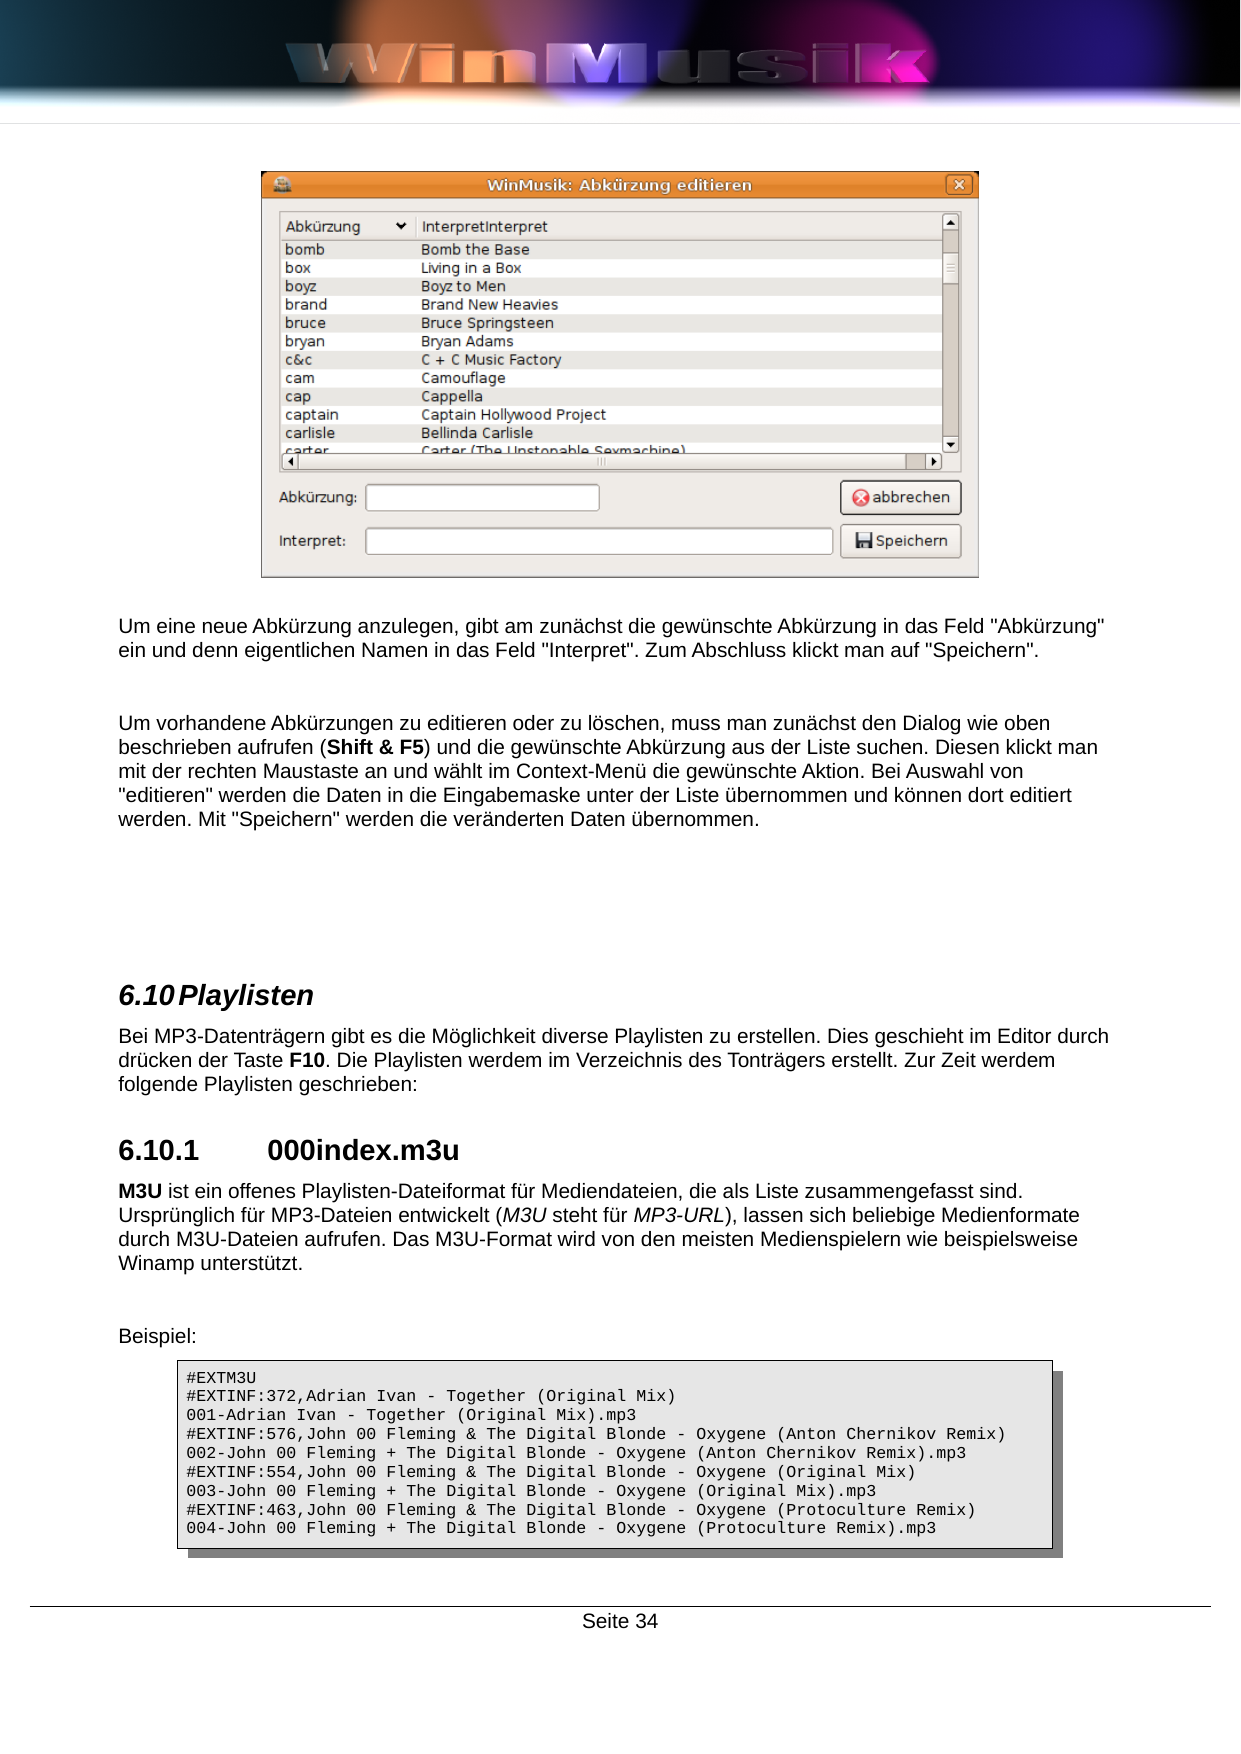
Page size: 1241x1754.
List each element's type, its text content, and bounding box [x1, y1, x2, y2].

text #EXTINF:463,John 00 Fleming & The Digital Blonde - Oxygene (Protoculture Remix) [178, 1492, 1052, 1511]
text 002-John 00 Fleming + The Digital Blonde - Oxygene (Anton Chernikov Remix).mp3 [178, 1436, 1052, 1454]
subtitle Playlisten [118, 977, 1122, 1011]
text #EXTINF:576,John 00 Fleming & The Digital Blonde - Oxygene (Anton Chernikov Remix) [178, 1417, 1052, 1436]
text M3U ist ein offenes Playlisten-Dateiformat für Mediendateien, die als Liste zusammengefasst sind. Ursprünglich für MP3-Dateien entwickelt (M3U steht für MP3-URL), lassen sich beliebige Medienformate durch M3U-Dateien aufrufen. Das M3U-Format wird von den meisten Medienspielern wie beispielsweise Winamp unterstützt. [118, 1179, 1122, 1275]
text Um eine neue Abkürzung anzulegen, gibt am zunächst die gewünschte Abkürzung in das Feld "Abkürzung" ein und denn eigentlichen Namen in das Feld "Interpret". Zum Abschluss klickt man auf "Speichern". [118, 614, 1122, 662]
text #EXTINF:554,John 00 Fleming & The Digital Blonde - Oxygene (Original Mix) [178, 1454, 1052, 1473]
subtitle 000index.m3u [118, 1133, 1122, 1166]
text #EXTM3U [178, 1361, 1052, 1379]
picture [261, 171, 979, 578]
text Bei MP3-Datenträgern gibt es die Möglichkeit diverse Playlisten zu erstellen. Dies geschieht im Editor durch drücken der Taste F10. Die Playlisten werdem im Verzeichnis des Tonträgers erstellt. Zur Zeit werdem folgende Playlisten geschrieben: [118, 1023, 1122, 1095]
text 003-John 00 Fleming + The Digital Blonde - Oxygene (Original Mix).mp3 [178, 1473, 1052, 1492]
text Um vorhandene Abkürzungen zu editieren oder zu löschen, muss man zunächst den Dialog wie oben beschrieben aufrufen (Shift & F5) und die gewünschte Abkürzung aus der Liste suchen. Diesen klickt man mit der rechten Maustaste an und wählt im Context-Menü die gewünschte Aktion. Bei Auswahl von "editieren" werden die Daten in die Eingabemaske unter der Liste übernommen und können dort editiert werden. Mit "Speichern" werden die veränderten Daten übernommen. [118, 711, 1122, 831]
text 001-Adrian Ivan - Together (Original Mix).mp3 [178, 1398, 1052, 1417]
text 004-John 00 Fleming + The Digital Blonde - Oxygene (Protoculture Remix).mp3 [178, 1511, 1052, 1548]
text #EXTINF:372,Adrian Ivan - Together (Original Mix) [178, 1379, 1052, 1398]
text Beispiel: [118, 1324, 1122, 1348]
